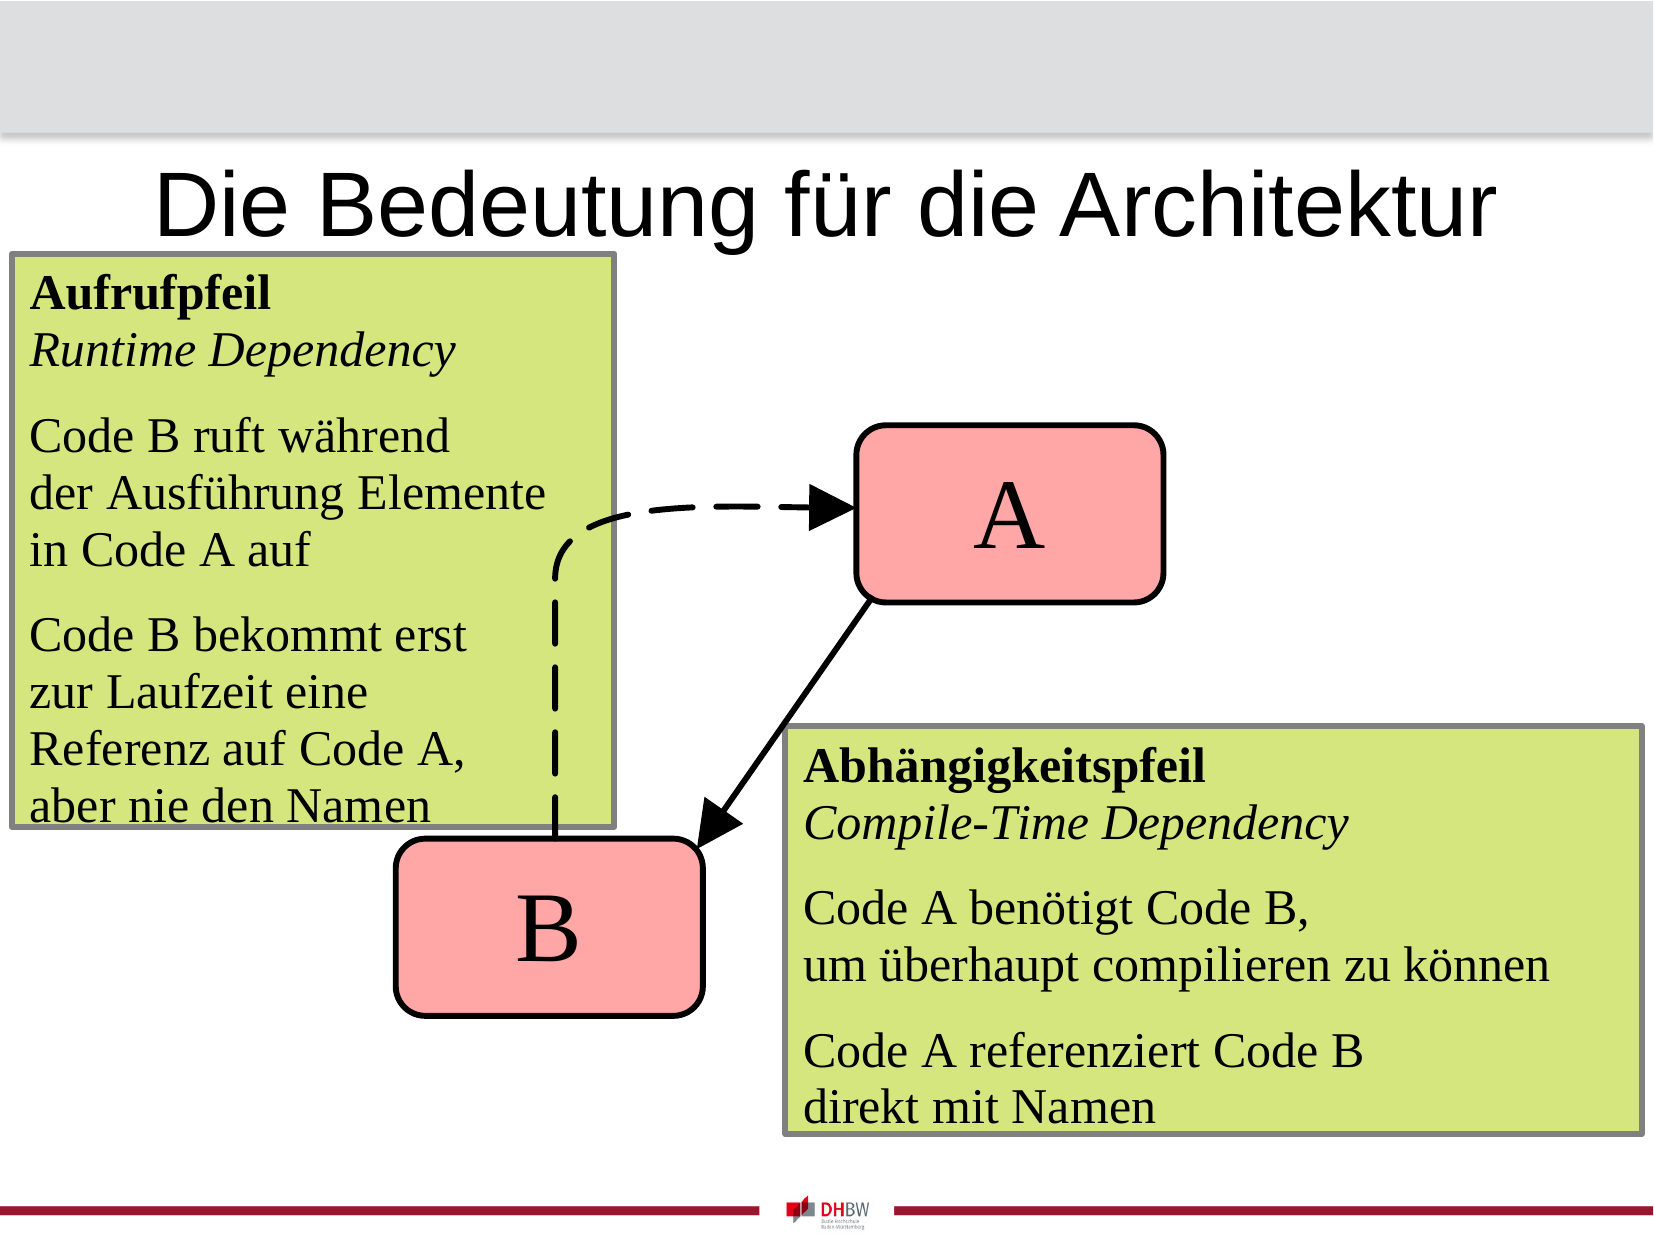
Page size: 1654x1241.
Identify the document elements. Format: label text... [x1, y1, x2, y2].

text_box Aufrufpfeil Runtime Dependency Code B ruft während der Ausführung Elemente in Code A auf Code B bekommt erst zur Laufzeit eine Referenz auf Code A, aber nie den Namen [11, 253, 615, 827]
picture [0, 1, 1654, 1237]
title Die Bedeutung für die Architektur [82, 147, 1571, 257]
text_box Abhängigkeitspfeil Compile-Time Dependency Code A benötigt Code B, um überhaupt compilieren zu können Code A referenziert Code B direkt mit Namen [785, 726, 1642, 1134]
text_box B [395, 838, 703, 1016]
text_box A [856, 425, 1164, 603]
